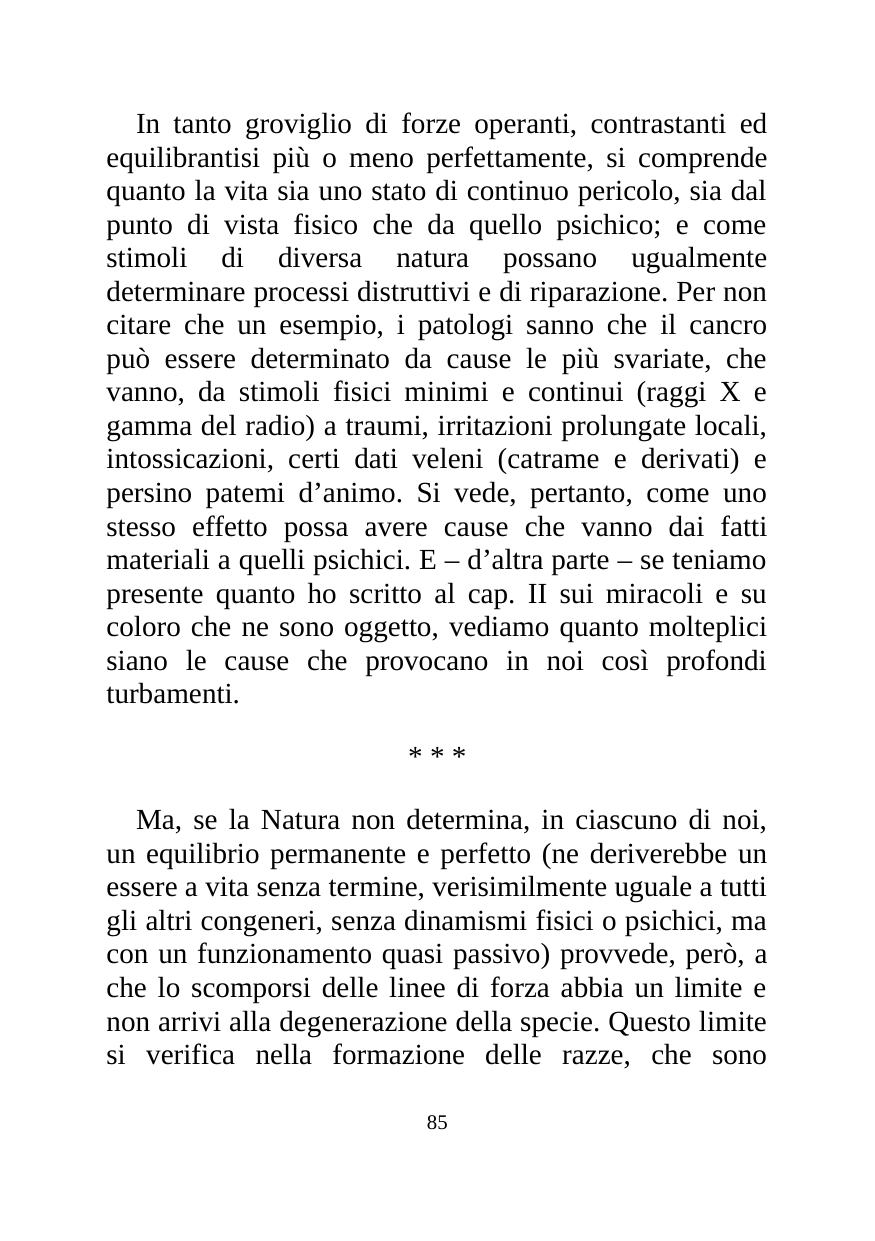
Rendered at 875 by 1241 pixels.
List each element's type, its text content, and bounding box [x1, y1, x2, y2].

text Ma, se la Natura non determina, in ciascuno di noi, un equilibrio permanente e perfetto (ne deriverebbe un essere a vita senza termine, verisimilmente uguale a tutti gli altri congeneri, senza dinamismi fisici o psichici, ma con un funzionamento quasi passivo) provvede, però, a che lo scomporsi delle linee di forza abbia un limite e non arrivi alla degenerazione della specie. Questo limite si verifica nella formazione delle razze, che sono [106, 802, 768, 1071]
text * * * [106, 739, 768, 773]
text In tanto groviglio di forze operanti, contrastanti ed equilibrantisi più o meno perfettamente, si comprende quanto la vita sia uno stato di continuo pericolo, sia dal punto di vista fisico che da quello psichico; e come stimoli di diversa natura possano ugualmente determinare processi distruttivi e di riparazione. Per non citare che un esempio, i patologi sanno che il cancro può essere determinato da cause le più svariate, che vanno, da stimoli fisici minimi e continui (raggi X e gamma del radio) a traumi, irritazioni prolungate locali, intossicazioni, certi dati veleni (catrame e derivati) e persino patemi d’animo. Si vede, pertanto, come uno stesso effetto possa avere cause che vanno dai fatti materiali a quelli psichici. E – d’altra parte – se teniamo presente quanto ho scritto al cap. II sui miracoli e su coloro che ne sono oggetto, vediamo quanto molteplici siano le cause che provocano in noi così profondi turbamenti. [106, 106, 768, 710]
